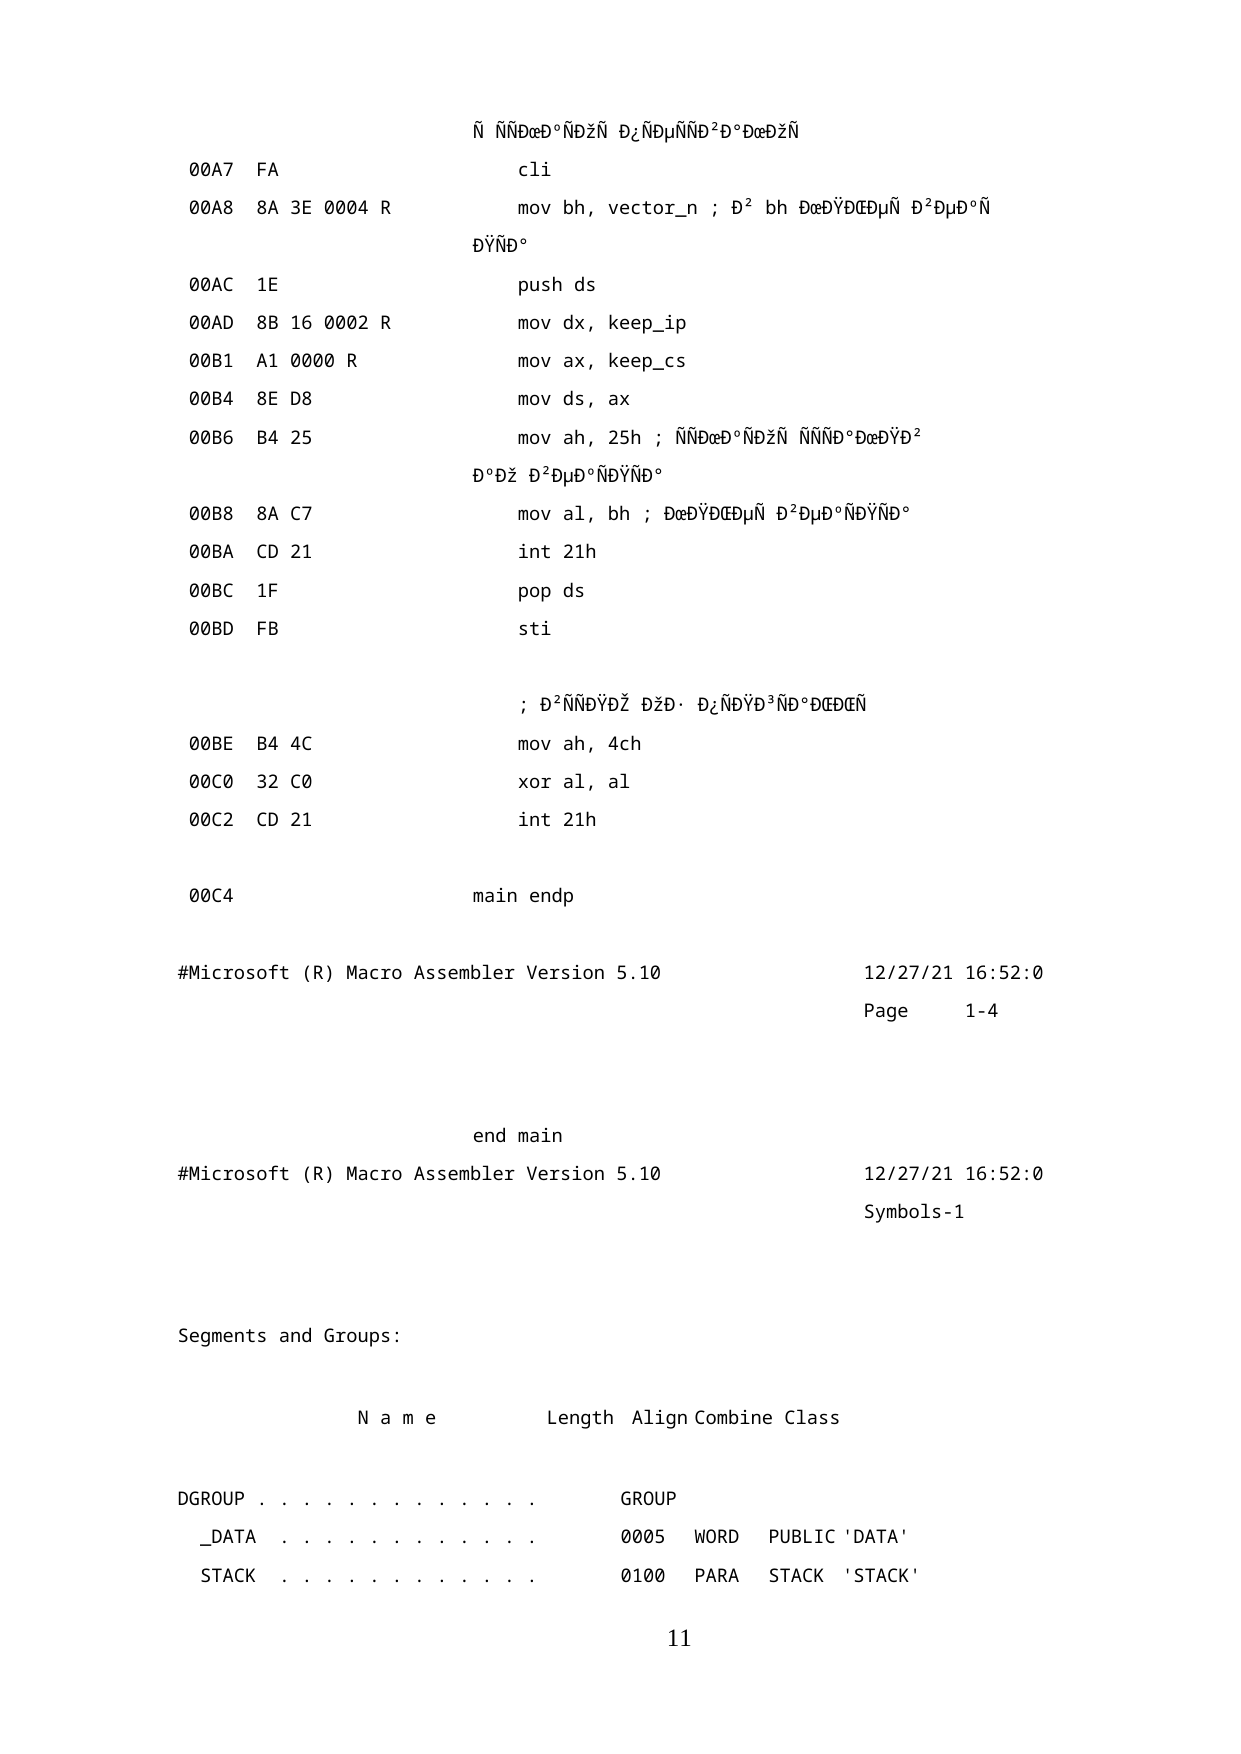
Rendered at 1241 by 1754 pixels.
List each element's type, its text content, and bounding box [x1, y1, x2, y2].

text 00B1 A1 0000 R mov ax, keep_cs [177, 347, 1181, 373]
text 00BD FB sti [177, 615, 1181, 641]
text 00B8 8A C7 mov al, bh ; ÐœÐŸÐŒÐµÑ Ð²ÐµÐºÑÐŸÑÐ° [177, 500, 1181, 526]
text #Microsoft (R) Macro Assembler Version 5.10 12/27/21 16:52:0 [177, 959, 1181, 985]
text STACK . . . . . . . . . . . . 0100 PARA STACK 'STACK' [177, 1562, 1181, 1587]
text Segments and Groups: [177, 1323, 1181, 1348]
text ÐŸÑÐ° [177, 233, 1181, 258]
text Symbols-1 [177, 1198, 1181, 1224]
text 00BE B4 4C mov ah, 4ch [177, 730, 1181, 755]
text #Microsoft (R) Macro Assembler Version 5.10 12/27/21 16:52:0 [177, 1160, 1181, 1186]
text 00C2 CD 21 int 21h [177, 806, 1181, 832]
text DGROUP . . . . . . . . . . . . . GROUP [177, 1486, 1181, 1511]
text 00BC 1F pop ds [177, 577, 1181, 602]
text 00C0 32 C0 xor al, al [177, 768, 1181, 793]
text end main [177, 1122, 1181, 1147]
text 00B6 B4 25 mov ah, 25h ; ÑÑÐœÐºÑÐžÑ ÑÑÑÐ°ÐœÐŸÐ² [177, 424, 1181, 449]
text 00C4 main endp [177, 883, 1181, 908]
text 00BA CD 21 int 21h [177, 539, 1181, 564]
text 00B4 8E D8 mov ds, ax [177, 386, 1181, 411]
text 00AC 1E push ds [177, 271, 1181, 297]
text ; Ð²ÑÑ ÐŸÐŽ ÐžÐ· Ð¿ÑÐŸÐ³ÑÐ°ÐŒÐŒÑ [177, 692, 1181, 717]
text _DATA . . . . . . . . . . . . 0005 WORD PUBLIC 'DATA' [177, 1524, 1181, 1549]
text Ñ ÑÑÐœÐºÑÐžÑ Ð¿ÑÐµÑÑÐ²Ð°ÐœÐžÑ [177, 118, 1181, 144]
text 00A7 FA cli [177, 156, 1181, 182]
text Page 1-4 [177, 997, 1181, 1023]
text 00A8 8A 3E 0004 R mov bh, vector_n ; Ð² bh ÐœÐŸÐŒÐµÑ Ð²ÐµÐºÑ [177, 194, 1181, 220]
text 00AD 8B 16 0002 R mov dx, keep_ip [177, 309, 1181, 335]
text ÐºÐž Ð²ÐµÐºÑÐŸÑÐ° [177, 462, 1181, 488]
text N a m e Length Align Combine Class [177, 1404, 1181, 1430]
